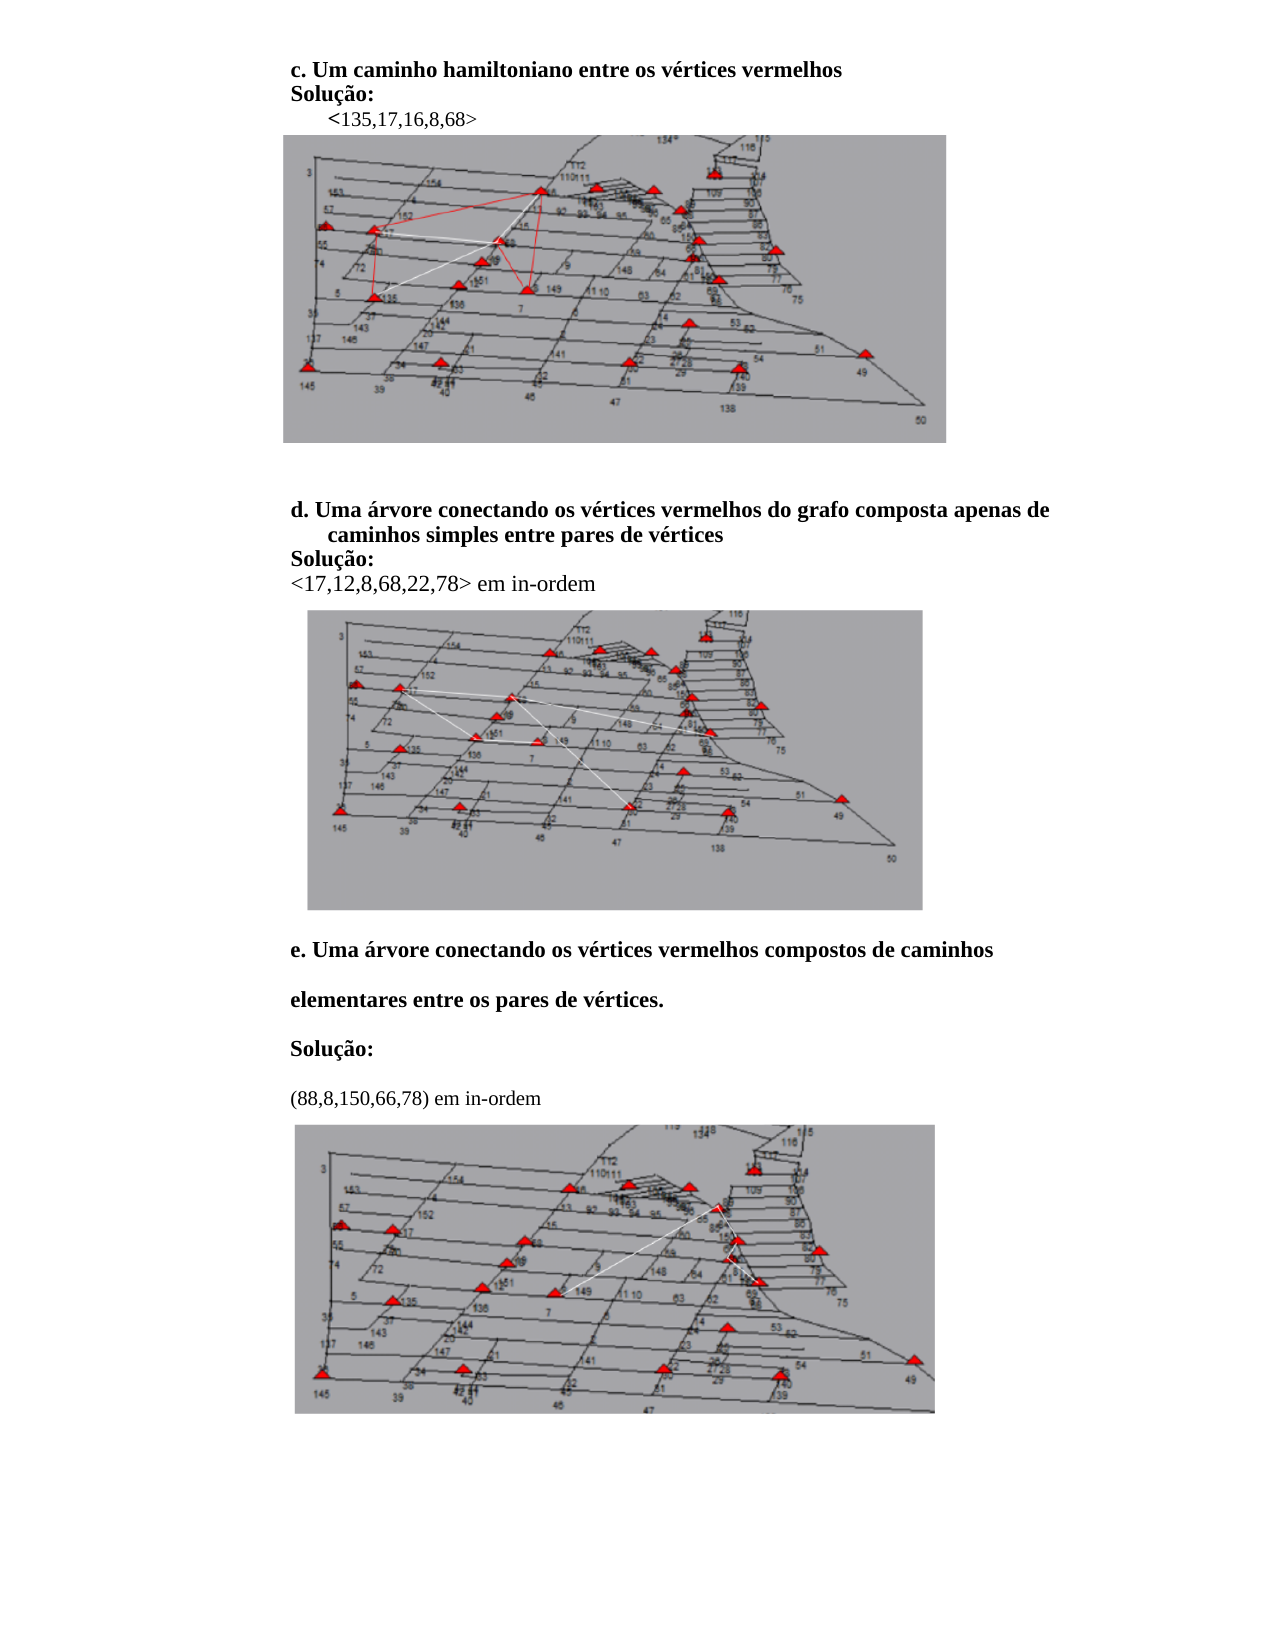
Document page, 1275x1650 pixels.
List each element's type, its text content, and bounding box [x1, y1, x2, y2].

text (88,8,150,66,78) em in-ordem [148, 1085, 1050, 1109]
picture [278, 131, 951, 449]
text <135,17,16,8,68> [290, 107, 1057, 132]
text Solução: [290, 82, 1057, 107]
picture [293, 1122, 941, 1417]
text d. Uma árvore conectando os vértices vermelhos do grafo composta apenas de caminhos simples entre pares de vértices [290, 498, 1057, 547]
text <17,12,8,68,22,78> em in-ordem [290, 572, 1057, 936]
text e. Uma árvore conectando os vértices vermelhos compostos de caminhos [148, 936, 1050, 963]
text elementares entre os pares de vértices. Solução: [148, 986, 1050, 1062]
text c. Um caminho hamiltoniano entre os vértices vermelhos [290, 56, 1089, 82]
picture [304, 608, 925, 911]
text Solução: [290, 547, 1057, 572]
